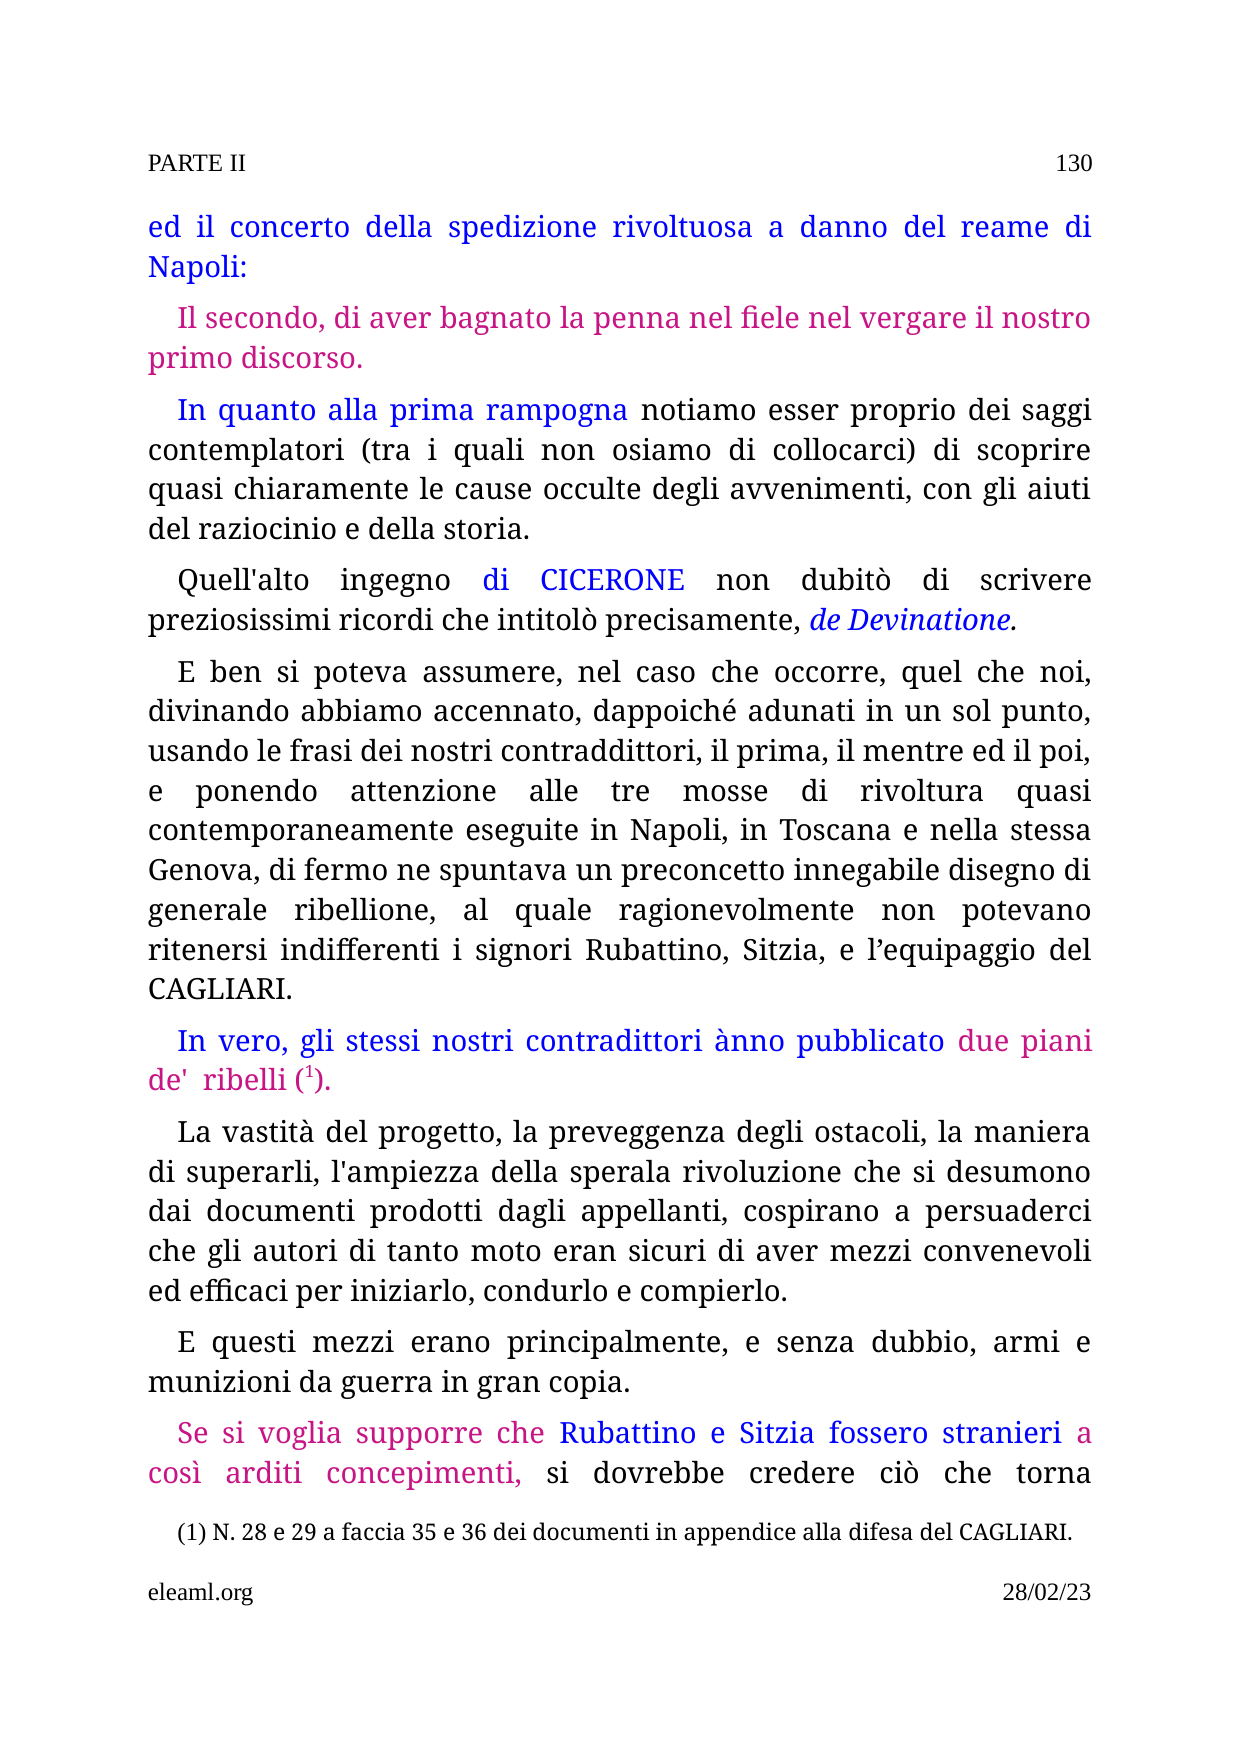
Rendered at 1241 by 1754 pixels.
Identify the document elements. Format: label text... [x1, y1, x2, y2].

text Quell'alto ingegno di CICERONE non dubitò di scrivere preziosissimi ricordi che intitolò precisamente, de Devinatione. [148, 560, 1093, 639]
text E ben si poteva assumere, nel caso che occorre, quel che noi, divinando abbiamo accennato, dappoiché adunati in un sol punto, usando le frasi dei nostri contraddittori, il prima, il mentre ed il poi, e ponendo attenzione alle tre mosse di rivoltura quasi contemporaneamente eseguite in Napoli, in Toscana e nella stessa Genova, di fermo ne spuntava un preconcetto innegabile disegno di generale ribellione, al quale ragionevolmente non potevano ritenersi indifferenti i signori Rubattino, Sitzia, e l’equipaggio del CAGLIARI. [148, 651, 1093, 1008]
text N. 28 e 29 a faccia 35 e 36 dei documenti in appendice alla difesa del CAGLIARI. [148, 1516, 1093, 1547]
text ed il concerto della spedizione rivoltuosa a danno del reame di Napoli: [148, 207, 1093, 286]
text Il secondo, di aver bagnato la penna nel fiele nel vergare il nostro primo discorso. [148, 298, 1093, 377]
text E questi mezzi erano principalmente, e senza dubbio, armi e munizioni da guerra in gran copia. [148, 1322, 1093, 1401]
text Se si voglia supporre che Rubattino e Sitzia fossero stranieri a così arditi concepimenti, si dovrebbe credere ciò che torna [148, 1413, 1093, 1492]
text In quanto alla prima rampogna notiamo esser proprio dei saggi contemplatori (tra i quali non osiamo di collocarci) di scoprire quasi chiaramente le cause occulte degli avvenimenti, con gli aiuti del raziocinio e della storia. [148, 389, 1093, 548]
text La vastità del progetto, la preveggenza degli ostacoli, la maniera di superarli, l'ampiezza della sperala rivoluzione che si desumono dai documenti prodotti dagli appellanti, cospirano a persuaderci che gli autori di tanto moto eran sicuri di aver mezzi convenevoli ed efficaci per iniziarlo, condurlo e compierlo. [148, 1111, 1093, 1310]
text In vero, gli stessi nostri contradittori ànno pubblicato due piani de' ribelli (). [148, 1020, 1093, 1099]
